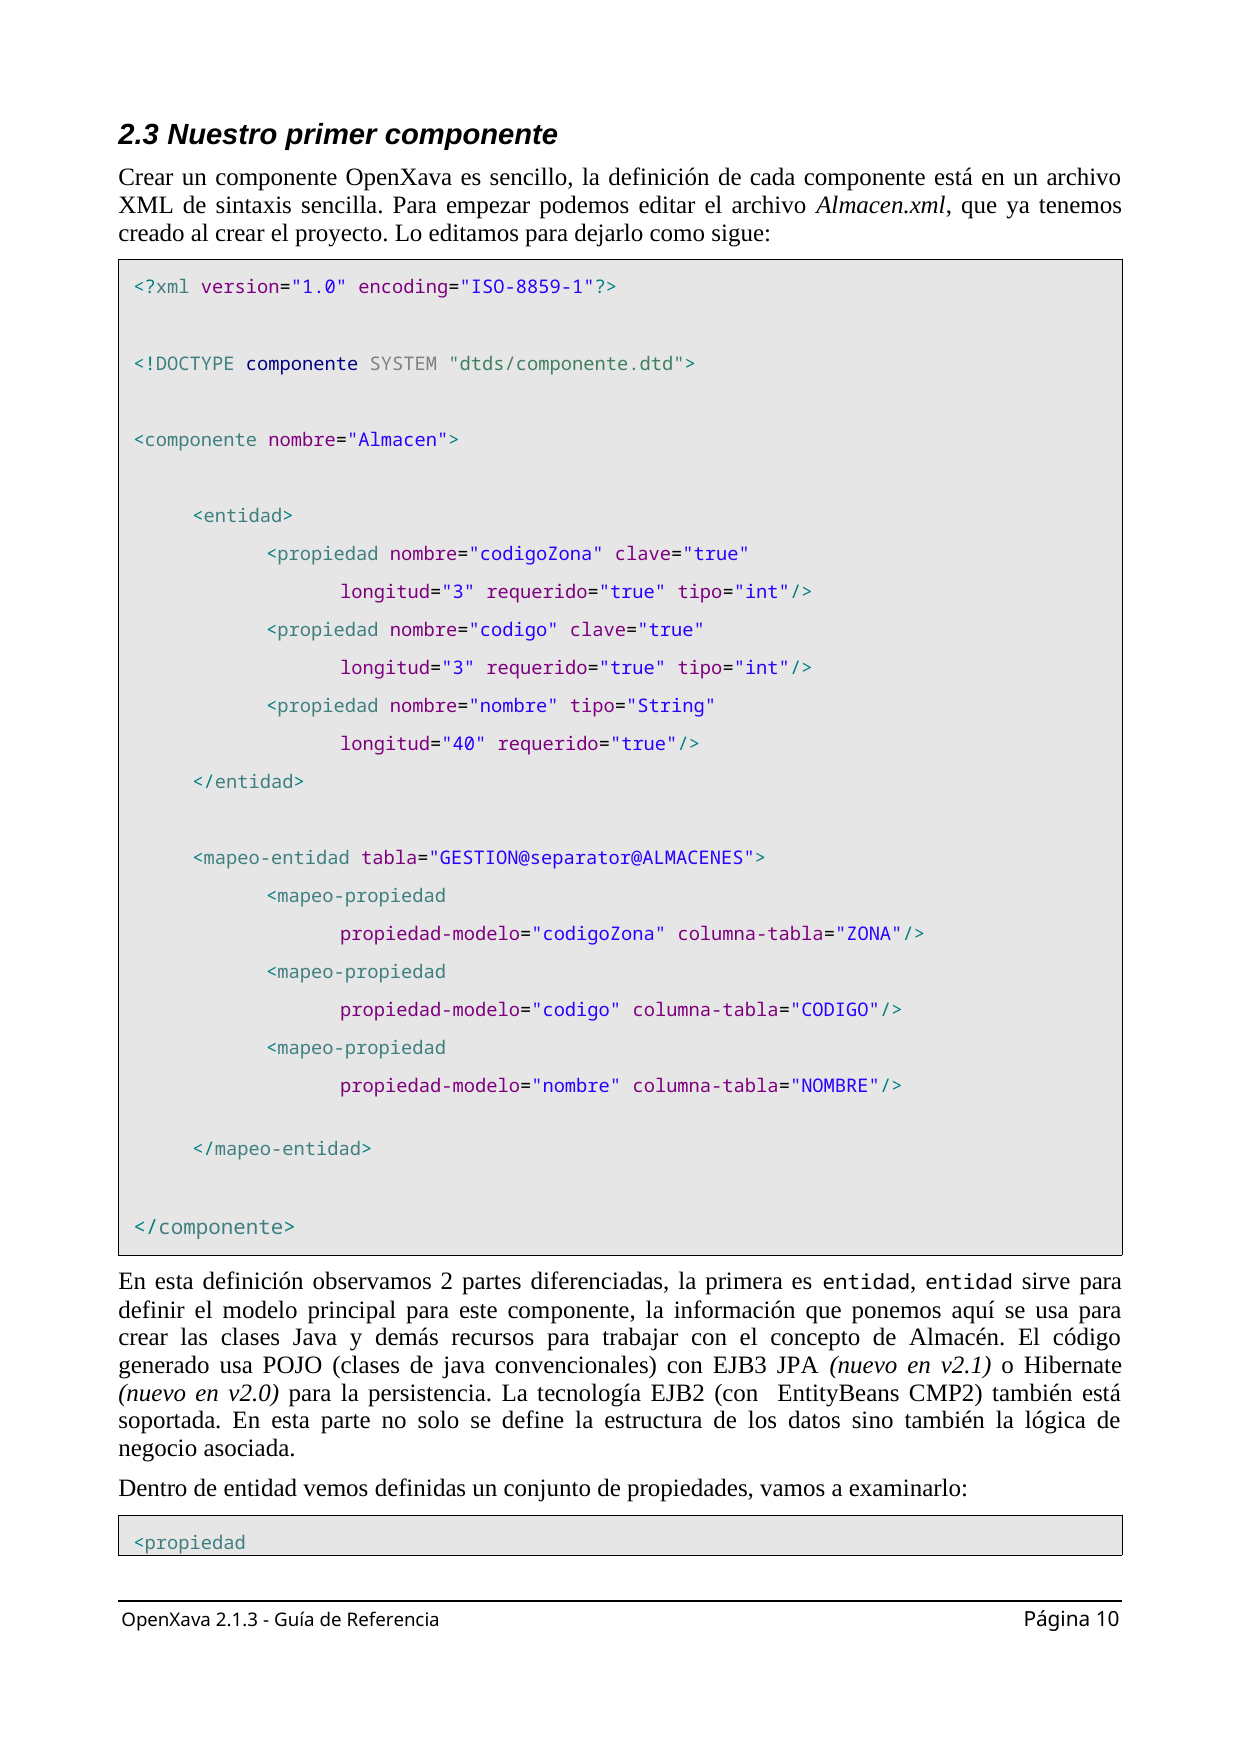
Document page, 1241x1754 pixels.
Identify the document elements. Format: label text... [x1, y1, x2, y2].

text <mapeo-entidad tabla="GESTION@separator@ALMACENES"> [119, 829, 1122, 867]
text <componente nombre="Almacen"> [119, 411, 1122, 449]
text <propiedad nombre="codigoZona" clave="true" [119, 525, 1122, 563]
text <propiedad [119, 1516, 1122, 1555]
text <propiedad nombre="nombre" tipo="String" [119, 677, 1122, 715]
subtitle Nuestro primer componente [118, 118, 1122, 151]
text <mapeo-propiedad [119, 867, 1122, 905]
text Crear un componente OpenXava es sencillo, la definición de cada componente está en un archivo XML de sintaxis sencilla. Para empezar podemos editar el archivo Almacen.xml, que ya tenemos creado al crear el proyecto. Lo editamos para dejarlo como sigue: [118, 163, 1122, 246]
text <propiedad nombre="codigo" clave="true" [119, 601, 1122, 639]
text <entidad> [119, 487, 1122, 525]
text longitud="3" requerido="true" tipo="int"/> [119, 639, 1122, 677]
text <mapeo-propiedad [119, 943, 1122, 981]
text longitud="40" requerido="true"/> [119, 715, 1122, 753]
text longitud="3" requerido="true" tipo="int"/> [119, 563, 1122, 601]
text <?xml version="1.0" encoding="ISO-8859-1"?> [119, 260, 1122, 297]
text <mapeo-propiedad [119, 1019, 1122, 1057]
text </componente> [119, 1197, 1122, 1255]
text </entidad> [119, 753, 1122, 791]
text propiedad-modelo="codigoZona" columna-tabla="ZONA"/> [119, 905, 1122, 943]
text propiedad-modelo="codigo" columna-tabla="CODIGO"/> [119, 981, 1122, 1019]
text <!DOCTYPE componente SYSTEM "dtds/componente.dtd"> [119, 335, 1122, 373]
text propiedad-modelo="nombre" columna-tabla="NOMBRE"/> [119, 1057, 1122, 1121]
text </mapeo-entidad> [119, 1121, 1122, 1159]
text Dentro de entidad vemos definidas un conjunto de propiedades, vamos a examinarlo: [118, 1474, 1122, 1502]
text En esta definición observamos 2 partes diferenciadas, la primera es entidad, entidad sirve para definir el modelo principal para este componente, la información que ponemos aquí se usa para crear las clases Java y demás recursos para trabajar con el concepto de Almacén. El código generado usa POJO (clases de java convencionales) con EJB3 JPA (nuevo en v2.1) o Hibernate (nuevo en v2.0) para la persistencia. La tecnología EJB2 (con EntityBeans CMP2) también está soportada. En esta parte no solo se define la estructura de los datos sino también la lógica de negocio asociada. [118, 1267, 1122, 1462]
